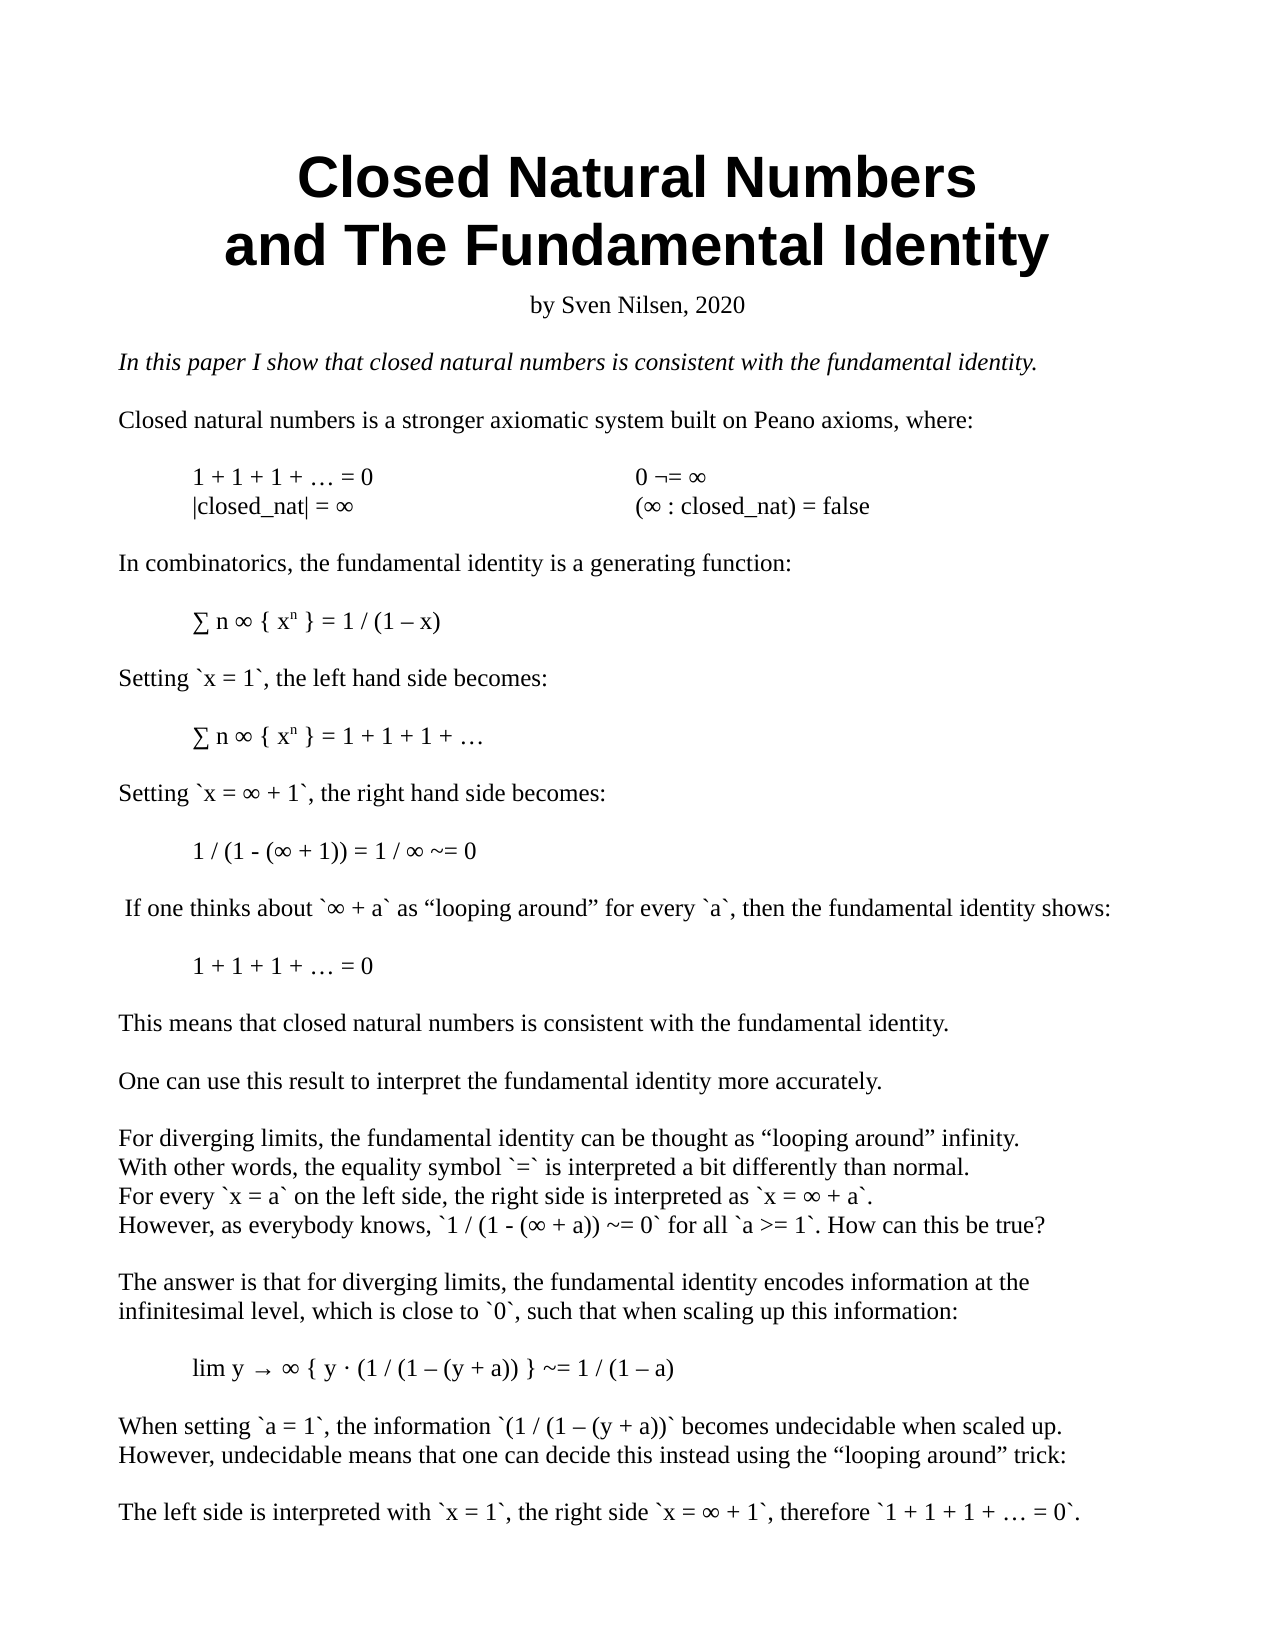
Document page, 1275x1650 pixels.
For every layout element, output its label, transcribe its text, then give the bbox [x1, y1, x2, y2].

text The left side is interpreted with `x = 1`, the right side `x = ∞ + 1`, therefore `1 + 1 + 1 + … = 0`. [118, 1497, 1157, 1526]
text In this paper I show that closed natural numbers is consistent with the fundamental identity. [118, 347, 1157, 376]
text This means that closed natural numbers is consistent with the fundamental identity. [118, 1008, 1157, 1037]
text The answer is that for diverging limits, the fundamental identity encodes information at the infinitesimal level, which is close to `0`, such that when scaling up this information: [118, 1267, 1157, 1325]
text Closed natural numbers is a stronger axiomatic system built on Peano axioms, where: [118, 405, 1157, 433]
title Closed Natural Numbers and The Fundamental Identity [118, 143, 1157, 277]
text ∑ n ∞ { xn } = 1 + 1 + 1 + … [118, 721, 1157, 750]
text However, as everybody knows, `1 / (1 - (∞ + a)) ~= 0` for all `a >= 1`. How can this be true? [118, 1210, 1157, 1238]
text by Sven Nilsen, 2020 [118, 290, 1157, 318]
text One can use this result to interpret the fundamental identity more accurately. [118, 1066, 1157, 1095]
text Setting `x = 1`, the left hand side becomes: [118, 663, 1157, 692]
text However, undecidable means that one can decide this instead using the “looping around” trick: [118, 1440, 1157, 1468]
text In combinatorics, the fundamental identity is a generating function: [118, 548, 1157, 577]
text lim y → ∞ { y · (1 / (1 – (y + a)) } ~= 1 / (1 – a) [118, 1353, 1157, 1382]
text For diverging limits, the fundamental identity can be thought as “looping around” infinity. [118, 1123, 1157, 1152]
text 1 + 1 + 1 + … = 0 [118, 951, 1157, 980]
text With other words, the equality symbol `=` is interpreted a bit differently than normal. [118, 1152, 1157, 1181]
text ∑ n ∞ { xn } = 1 / (1 – x) [118, 606, 1157, 635]
text For every `x = a` on the left side, the right side is interpreted as `x = ∞ + a`. [118, 1181, 1157, 1210]
text 1 + 1 + 1 + … = 0 0 ¬= ∞ [118, 462, 1157, 491]
text When setting `a = 1`, the information `(1 / (1 – (y + a))` becomes undecidable when scaled up. [118, 1411, 1157, 1440]
text If one thinks about `∞ + a` as “looping around” for every `a`, then the fundamental identity shows: [118, 893, 1157, 922]
text 1 / (1 - (∞ + 1)) = 1 / ∞ ~= 0 [118, 836, 1157, 865]
text Setting `x = ∞ + 1`, the right hand side becomes: [118, 778, 1157, 807]
text |closed_nat| = ∞ (∞ : closed_nat) = false [118, 491, 1157, 520]
